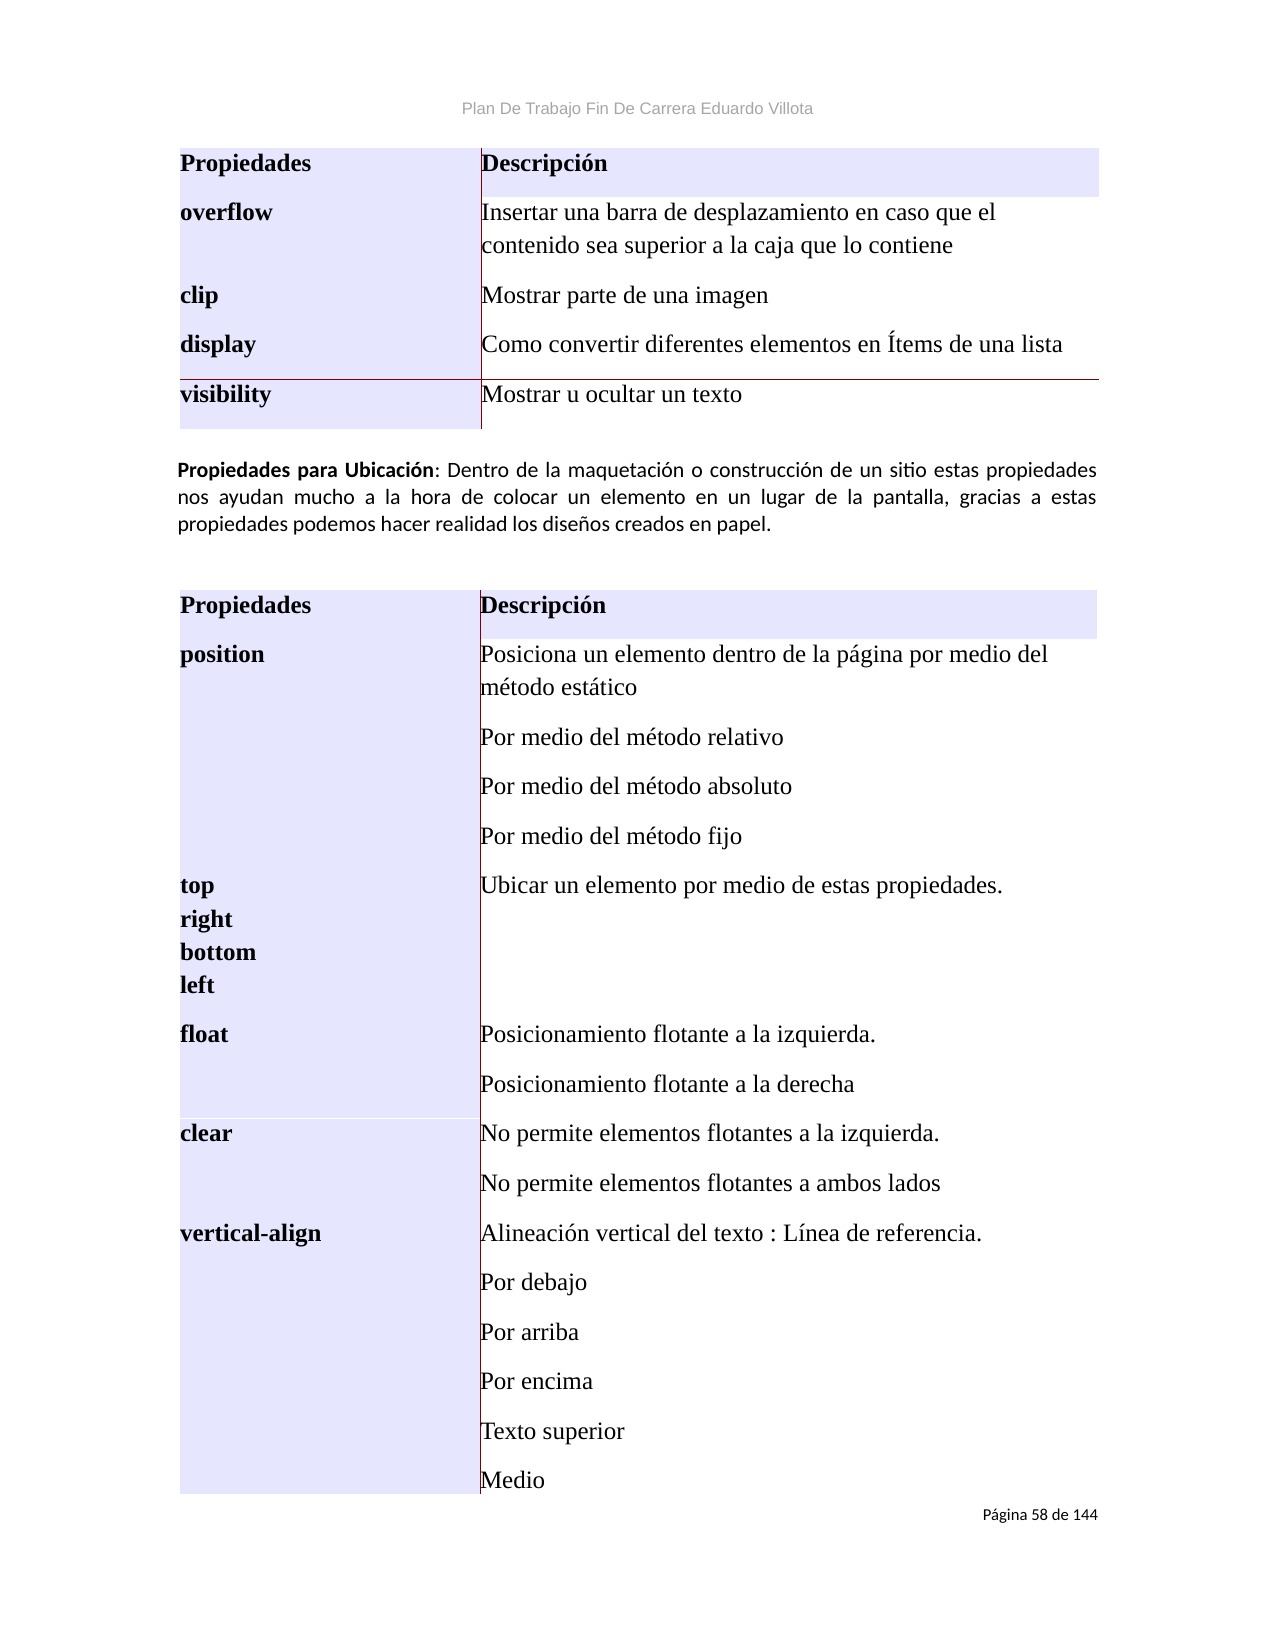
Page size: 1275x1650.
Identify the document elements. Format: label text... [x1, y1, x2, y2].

table_cell Como convertir diferentes elementos en Ítems de una lista [482, 329, 1099, 379]
table_cell Por debajo [481, 1267, 1097, 1317]
table_cell clip [180, 280, 481, 329]
table_cell Ubicar un elemento por medio de estas propiedades. [481, 871, 1097, 1019]
table_cell No permite elementos flotantes a ambos lados [481, 1168, 1097, 1218]
table_cell float [180, 1019, 480, 1118]
table_cell Mostrar parte de una imagen [482, 280, 1099, 329]
table_header Propiedades [180, 148, 481, 197]
table_cell Mostrar u ocultar un texto [482, 380, 1099, 429]
table_cell Por medio del método absoluto [481, 771, 1097, 821]
table_header Descripción [481, 590, 1097, 639]
text Propiedades para Ubicación: Dentro de la maquetación o construcción de un sitio estas propiedades nos ayudan mucho a la hora de colocar un elemento en un lugar de la pantalla, gracias a estas propiedades podemos hacer realidad los diseños creados en papel. [177, 457, 1098, 537]
table_cell vertical-align [180, 1218, 480, 1494]
table_cell overflow [180, 197, 481, 280]
table_cell Medio [481, 1466, 1097, 1494]
table_cell position [180, 639, 480, 871]
table_header Descripción [482, 148, 1099, 197]
table_cell No permite elementos flotantes a la izquierda. [481, 1119, 1097, 1168]
table_cell clear [180, 1119, 480, 1218]
table_cell Texto superior [481, 1416, 1097, 1466]
table_cell Posiciona un elemento dentro de la página por medio del método estático [481, 639, 1097, 722]
table_cell display [180, 329, 481, 379]
table_cell Insertar una barra de desplazamiento en caso que el contenido sea superior a la caja que lo contiene [482, 197, 1099, 280]
table_cell top right bottom left [180, 871, 480, 1019]
table_cell visibility [180, 380, 481, 429]
table_cell Por encima [481, 1366, 1097, 1416]
table_cell Posicionamiento flotante a la derecha [481, 1069, 1097, 1118]
table_cell Alineación vertical del texto : Línea de referencia. [481, 1218, 1097, 1267]
table_cell Por medio del método relativo [481, 722, 1097, 771]
table_cell Por medio del método fijo [481, 821, 1097, 871]
table_cell Posicionamiento flotante a la izquierda. [481, 1019, 1097, 1069]
table_cell Por arriba [481, 1317, 1097, 1366]
table_header Propiedades [180, 590, 480, 639]
